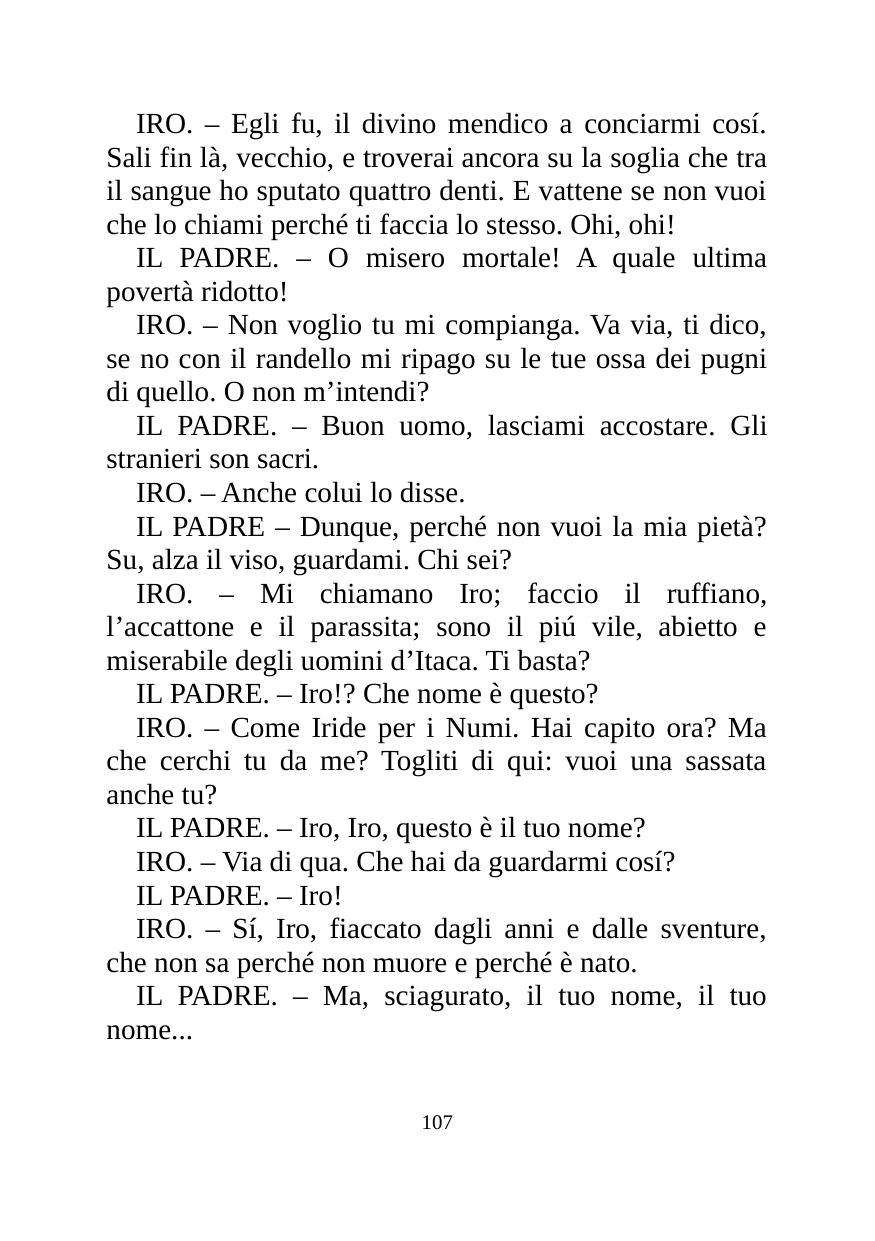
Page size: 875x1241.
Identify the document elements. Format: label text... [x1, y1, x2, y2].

text IL PADRE. – Iro! [106, 878, 768, 911]
text IRO. – Come Iride per i Numi. Hai capito ora? Ma che cerchi tu da me? Togliti di qui: vuoi una sassata anche tu? [106, 710, 768, 811]
text IL PADRE – Dunque, perché non vuoi la mia pietà? Su, alza il viso, guardami. Chi sei? [106, 509, 768, 576]
text IRO. – Via di qua. Che hai da guardarmi cosí? [106, 844, 768, 878]
text IL PADRE. – Ma, sciagurato, il tuo nome, il tuo nome... [106, 978, 768, 1045]
text IL PADRE. – Iro, Iro, questo è il tuo nome? [106, 811, 768, 844]
text IL PADRE. – O misero mortale! A quale ultima povertà ridotto! [106, 240, 768, 307]
text IL PADRE. – Buon uomo, lasciami accostare. Gli stranieri son sacri. [106, 408, 768, 475]
text IRO. – Anche colui lo disse. [106, 475, 768, 509]
text IL PADRE. – Iro!? Che nome è questo? [106, 676, 768, 710]
text IRO. – Sí, Iro, fiaccato dagli anni e dalle sventure, che non sa perché non muore e perché è nato. [106, 911, 768, 978]
text IRO. – Non voglio tu mi compianga. Va via, ti dico, se no con il randello mi ripago su le tue ossa dei pugni di quello. O non m’intendi? [106, 307, 768, 408]
text IRO. – Mi chiamano Iro; faccio il ruffiano, l’accattone e il parassita; sono il piú vile, abietto e miserabile degli uomini d’Itaca. Ti basta? [106, 576, 768, 676]
text IRO. – Egli fu, il divino mendico a conciarmi cosí. Sali fin là, vecchio, e troverai ancora su la soglia che tra il sangue ho sputato quattro denti. E vattene se non vuoi che lo chiami perché ti faccia lo stesso. Ohi, ohi! [106, 106, 768, 240]
